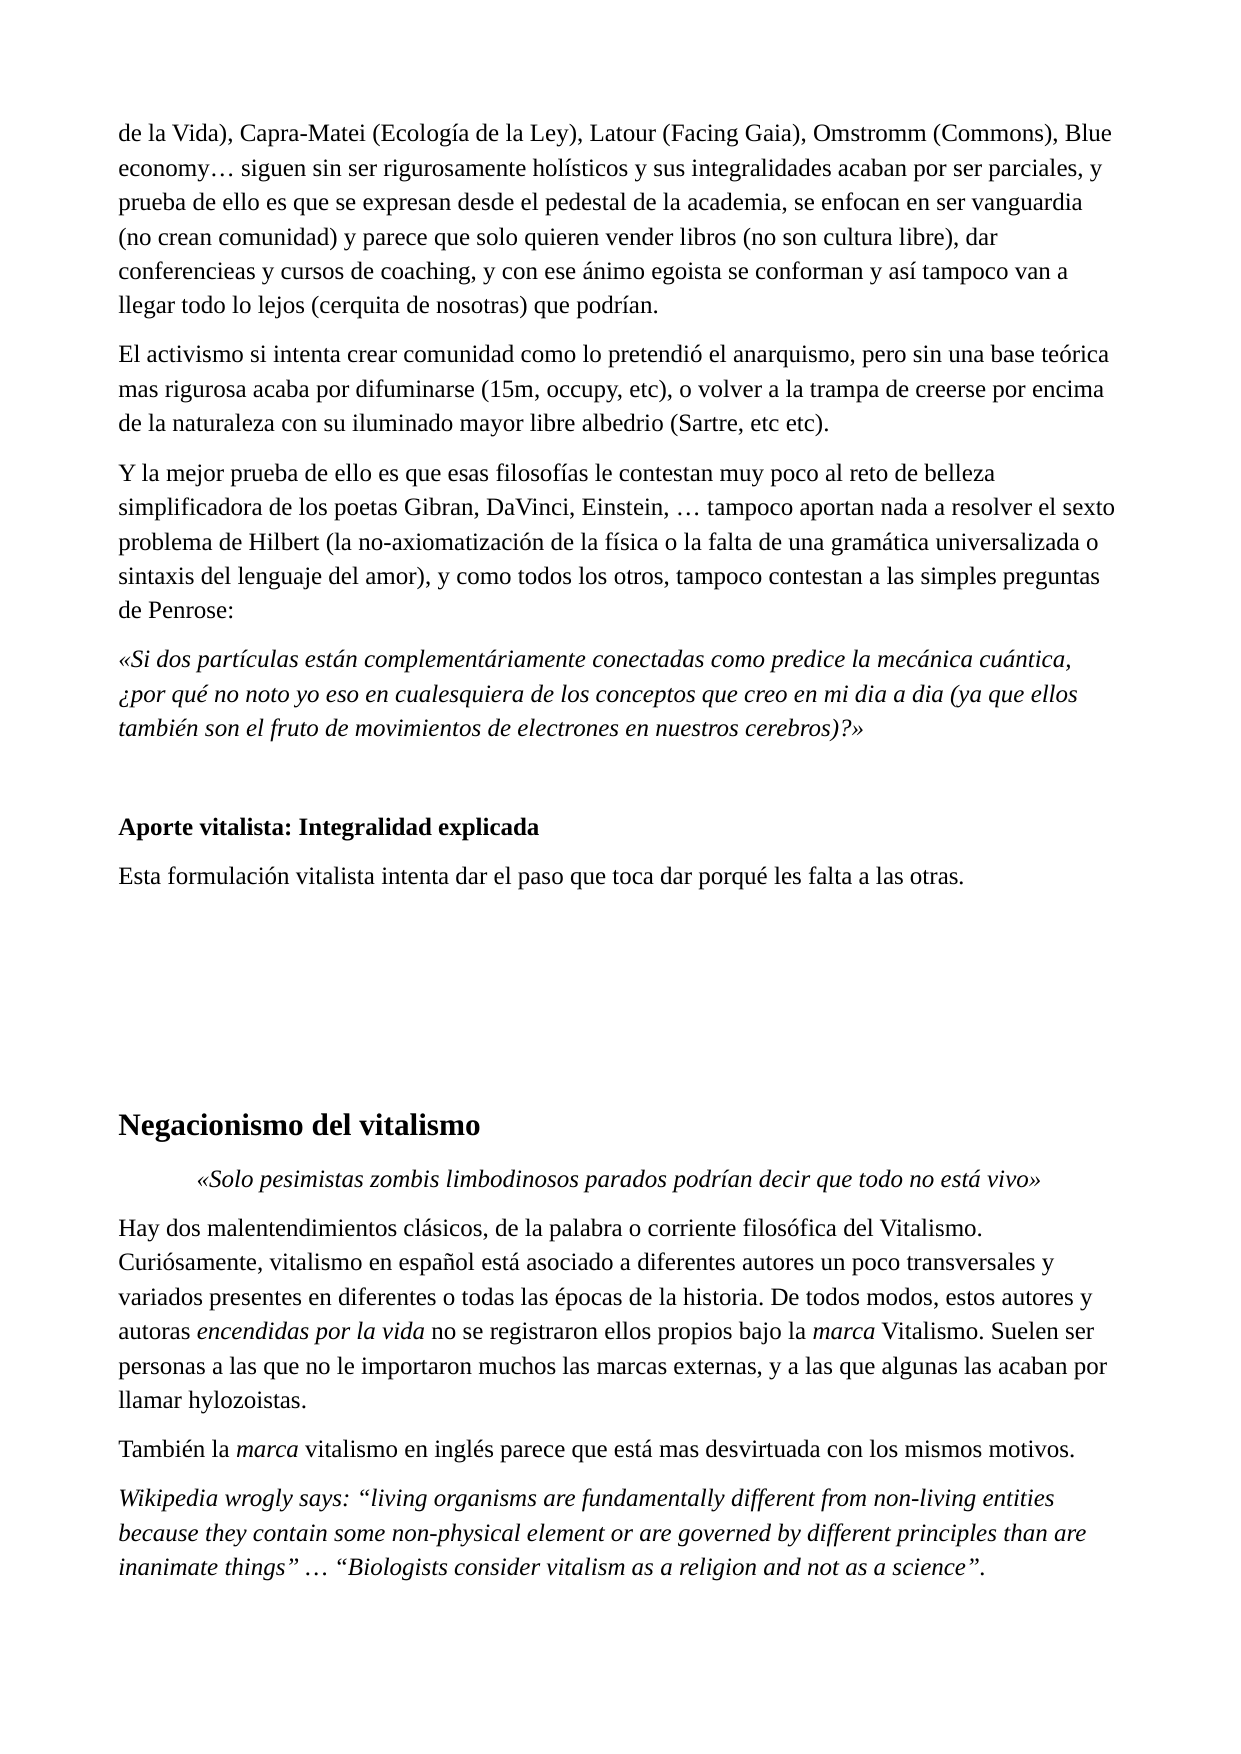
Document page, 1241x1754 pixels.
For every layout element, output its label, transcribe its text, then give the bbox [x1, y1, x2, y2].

text Wikipedia wrogly says: “living organisms are fundamentally different from non-living entities because they contain some non-physical element or are governed by different principles than are inanimate things” … “Biologists consider vitalism as a religion and not as a science”. [118, 1483, 1122, 1581]
text «Solo pesimistas zombis limbodinosos parados podrían decir que todo no está vivo» [118, 1164, 1122, 1192]
text El activismo si intenta crear comunidad como lo pretendió el anarquismo, pero sin una base teórica mas rigurosa acaba por difuminarse (15m, occupy, etc), o volver a la trampa de creerse por encima de la naturaleza con su iluminado mayor libre albedrio (Sartre, etc etc). [118, 339, 1122, 437]
text Aporte vitalista: Integralidad explicada [118, 812, 1122, 840]
text Y la mejor prueba de ello es que esas filosofías le contestan muy poco al reto de belleza simplificadora de los poetas Gibran, DaVinci, Einstein, … tampoco aportan nada a resolver el sexto problema de Hilbert (la no-axiomatización de la física o la falta de una gramática universalizada o sintaxis del lenguaje del amor), y como todos los otros, tampoco contestan a las simples preguntas de Penrose: [118, 458, 1122, 624]
text Esta formulación vitalista intenta dar el paso que toca dar porqué les falta a las otras. [118, 861, 1122, 889]
text de la Vida), Capra-Matei (Ecología de la Ley), Latour (Facing Gaia), Omstromm (Commons), Blue economy… siguen sin ser rigurosamente holísticos y sus integralidades acaban por ser parciales, y prueba de ello es que se expresan desde el pedestal de la academia, se enfocan en ser vanguardia (no crean comunidad) y parece que solo quieren vender libros (no son cultura libre), dar conferencieas y cursos de coaching, y con ese ánimo egoista se conforman y así tampoco van a llegar todo lo lejos (cerquita de nosotras) que podrían. [118, 118, 1122, 319]
text Hay dos malentendimientos clásicos, de la palabra o corriente filosófica del Vitalismo. Curiósamente, vitalismo en español está asociado a diferentes autores un poco transversales y variados presentes en diferentes o todas las épocas de la historia. De todos modos, estos autores y autoras encendidas por la vida no se registraron ellos propios bajo la marca Vitalismo. Suelen ser personas a las que no le importaron muchos las marcas externas, y a las que algunas las acaban por llamar hylozoistas. [118, 1213, 1122, 1414]
text También la marca vitalismo en inglés parece que está mas desvirtuada con los mismos motivos. [118, 1434, 1122, 1463]
text Negacionismo del vitalismo [118, 1106, 1122, 1142]
text «Si dos partículas están complementáriamente conectadas como predice la mecánica cuántica, ¿por qué no noto yo eso en cualesquiera de los conceptos que creo en mi dia a dia (ya que ellos también son el fruto de movimientos de electrones en nuestros cerebros)?» [118, 644, 1122, 742]
